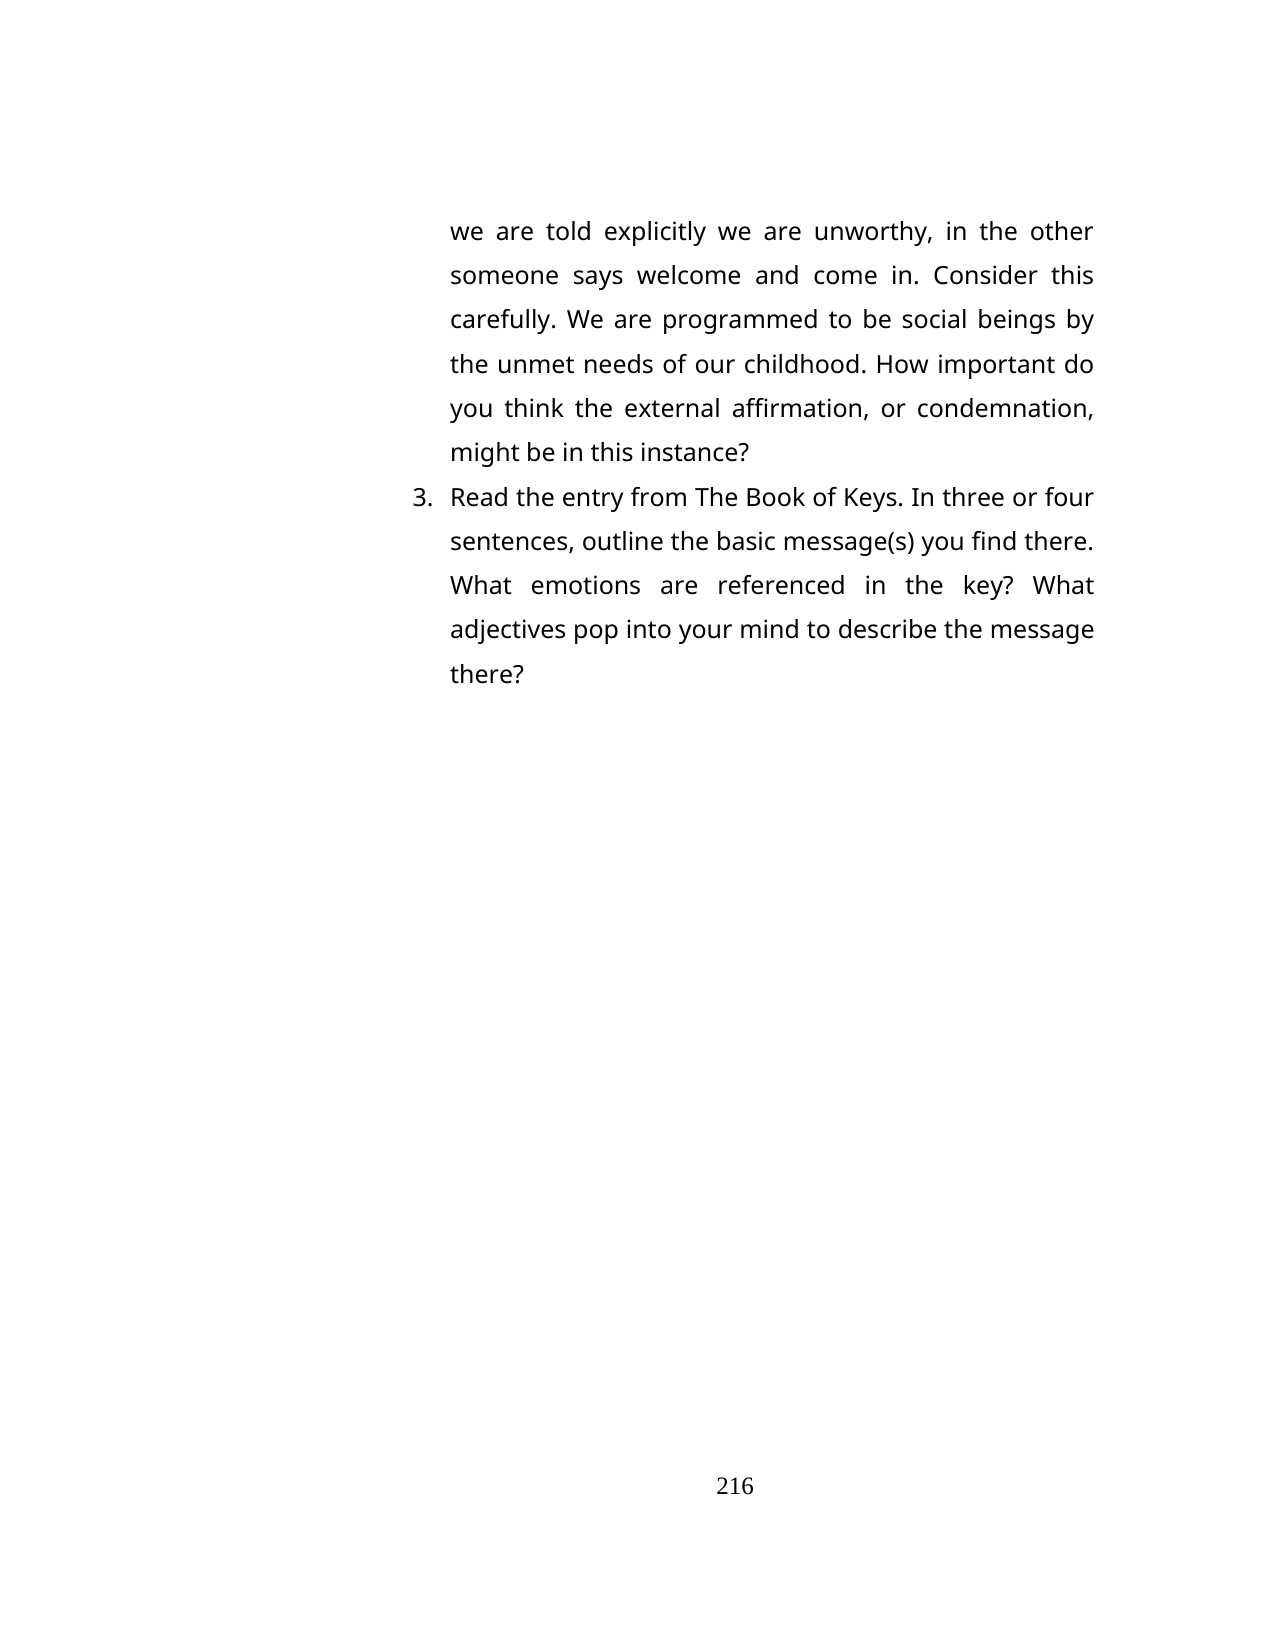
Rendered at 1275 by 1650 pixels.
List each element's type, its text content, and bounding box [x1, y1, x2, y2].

list we are told explicitly we are unworthy, in the other someone says welcome and come in. Consider this carefully. We are programmed to be social beings by the unmet needs of our childhood. How important do you think the external affirmation, or condemnation, might be in this instance? [412, 213, 1095, 469]
list Read the entry from The Book of Keys. In three or four sentences, outline the basic message(s) you find there. What emotions are referenced in the key? What adjectives pop into your mind to describe the message there? [412, 479, 1095, 690]
